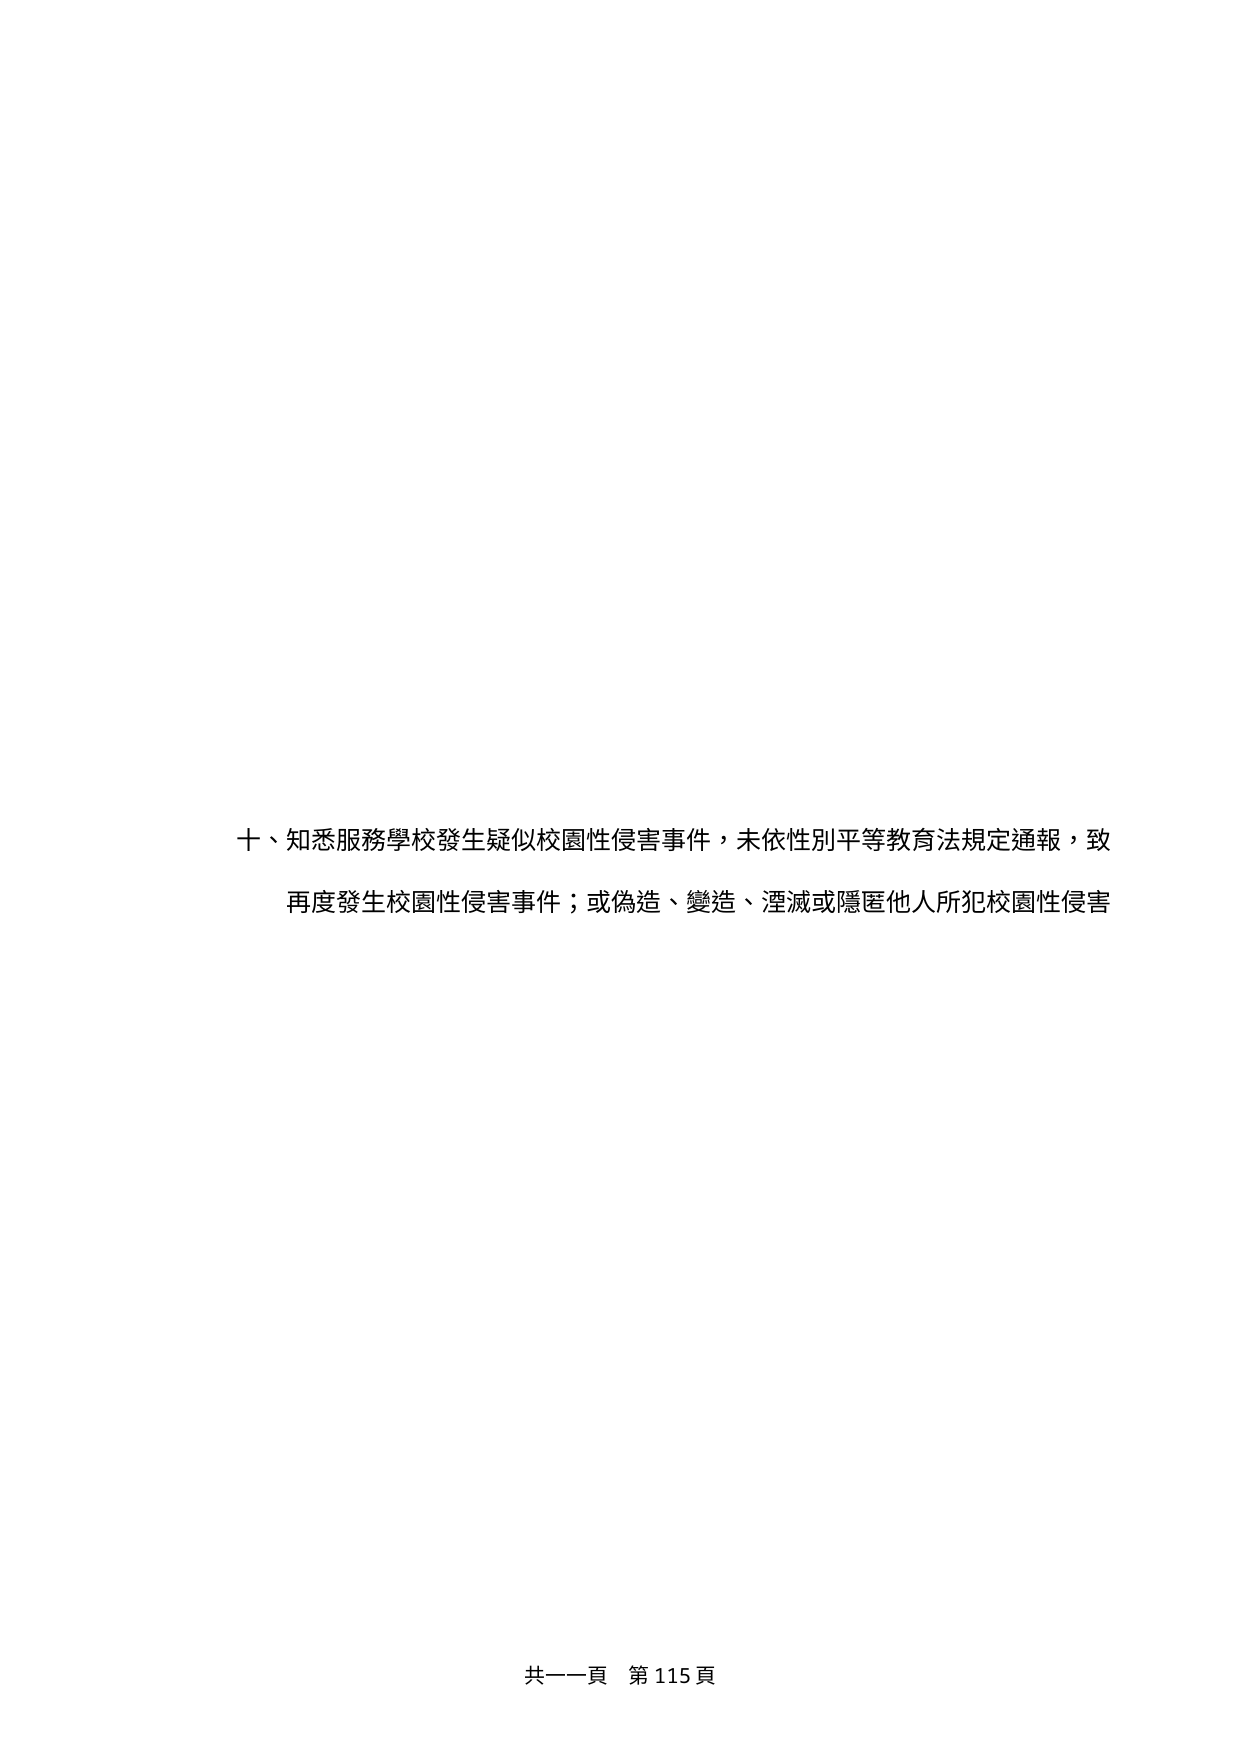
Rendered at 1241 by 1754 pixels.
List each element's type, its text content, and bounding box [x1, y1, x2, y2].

text 十、知悉服務學校發生疑似校園性侵害事件，未依性別平等教育法規定通報，致再度發生校園性侵害事件；或偽造、變造、湮滅或隱匿他人所犯校園性侵害 [236, 797, 1122, 922]
